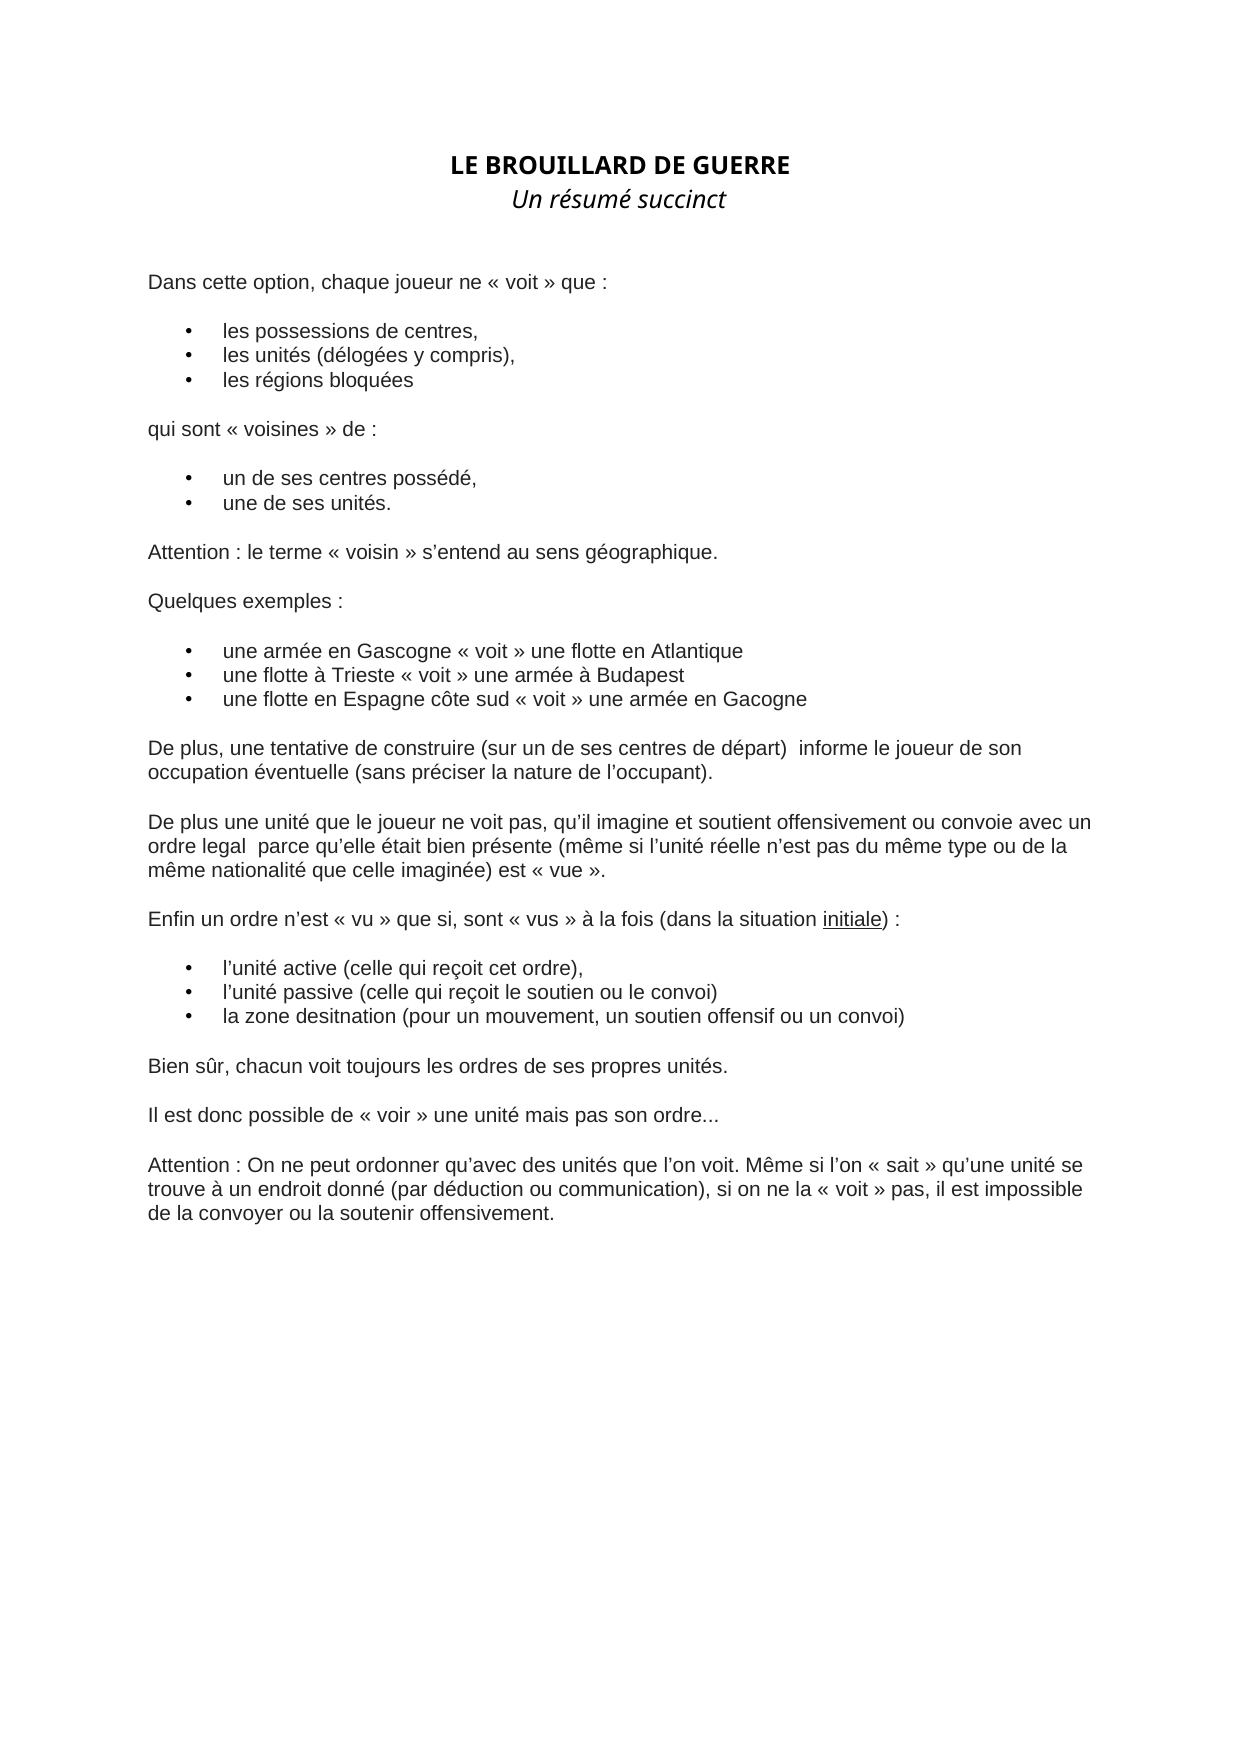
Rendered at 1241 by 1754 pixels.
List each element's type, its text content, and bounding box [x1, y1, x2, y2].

list les unités (délogées y compris), [185, 343, 1093, 367]
text Bien sûr, chacun voit toujours les ordres de ses propres unités. [148, 1054, 1093, 1078]
text De plus, une tentative de construire (sur un de ses centres de départ) informe le joueur de son occupation éventuelle (sans préciser la nature de l’occupant). [148, 736, 1093, 784]
text Attention : le terme « voisin » s’entend au sens géographique. [148, 540, 1093, 564]
list une armée en Gascogne « voit » une flotte en Atlantique [185, 638, 1093, 663]
text Il est donc possible de « voir » une unité mais pas son ordre... [148, 1103, 1093, 1127]
text De plus une unité que le joueur ne voit pas, qu’il imagine et soutient offensivement ou convoie avec un ordre legal parce qu’elle était bien présente (même si l’unité réelle n’est pas du même type ou de la même nationalité que celle imaginée) est « vue ». [148, 809, 1093, 881]
text Un résumé succinct [148, 182, 1093, 216]
list une de ses unités. [185, 490, 1093, 514]
list une flotte en Espagne côte sud « voit » une armée en Gacogne [185, 687, 1093, 711]
text Quelques exemples : [148, 589, 1093, 613]
list une flotte à Trieste « voit » une armée à Budapest [185, 663, 1093, 687]
list l’unité passive (celle qui reçoit le soutien ou le convoi) [185, 980, 1093, 1004]
text Attention : On ne peut ordonner qu’avec des unités que l’on voit. Même si l’on « sait » qu’une unité se trouve à un endroit donné (par déduction ou communication), si on ne la « voit » pas, il est impossible de la convoyer ou la soutenir offensivement. [148, 1152, 1093, 1224]
list la zone desitnation (pour un mouvement, un soutien offensif ou un convoi) [185, 1004, 1093, 1028]
list l’unité active (celle qui reçoit cet ordre), [185, 956, 1093, 980]
list les possessions de centres, [185, 319, 1093, 343]
list les régions bloquées [185, 367, 1093, 391]
text LE BROUILLARD DE GUERRE [148, 148, 1093, 182]
text Enfin un ordre n’est « vu » que si, sont « vus » à la fois (dans la situation initiale) : [148, 907, 1093, 931]
list un de ses centres possédé, [185, 466, 1093, 490]
text Dans cette option, chaque joueur ne « voit » que : [148, 270, 1093, 294]
text qui sont « voisines » de : [148, 417, 1093, 441]
